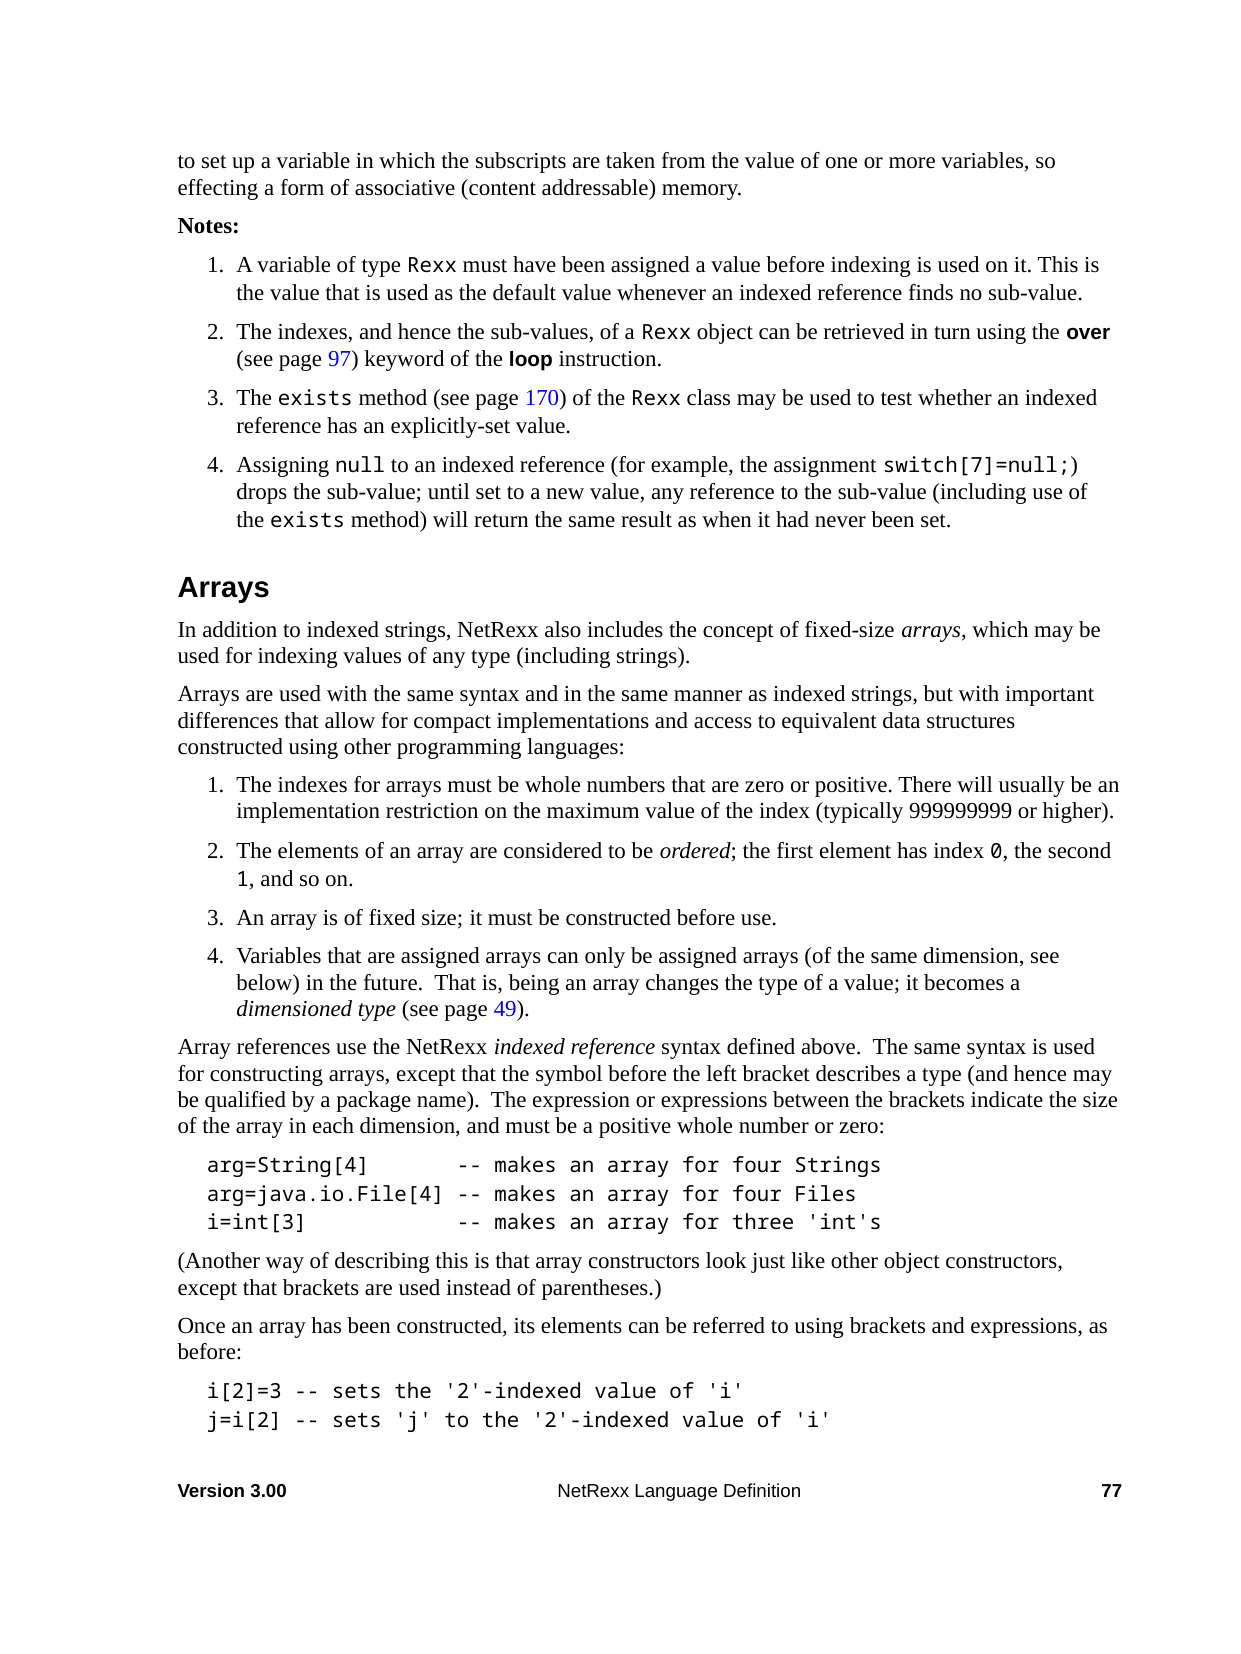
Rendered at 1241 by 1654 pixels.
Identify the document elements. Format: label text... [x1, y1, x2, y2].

list The elements of an array are considered to be ordered; the first element has index 0, the second 1, and so on. [207, 836, 1122, 893]
text Array references use the NetRexx indexed reference syntax defined above. The same syntax is used for constructing arrays, except that the symbol before the left bracket describes a type (and hence may be qualified by a package name). The expression or expressions between the brackets indicate the size of the array in each dimension, and must be a positive whole number or zero: [177, 1033, 1122, 1139]
list An array is of fixed size; it must be constructed before use. [207, 904, 1122, 931]
subtitle Arrays [177, 570, 1122, 603]
text i[2]=3 -- sets the '2'-indexed value of 'i' j=i[2] -- sets 'j' to the '2'-indexed value of 'i' [207, 1377, 1122, 1433]
text Notes: [177, 212, 1122, 238]
text Arrays are used with the same syntax and in the same manner as indexed strings, but with important differences that allow for compact implementations and access to equivalent data structures constructed using other programming languages: [177, 680, 1122, 759]
text (Another way of describing this is that array constructors look just like other object constructors, except that brackets are used instead of parentheses.) [177, 1248, 1122, 1300]
text In addition to indexed strings, NetRexx also includes the concept of fixed-size arrays, which may be used for indexing values of any type (including strings). [177, 616, 1122, 669]
list Assigning null to an indexed reference (for example, the assignment switch[7]=null;) drops the sub-value; until set to a new value, any reference to the sub-value (including use of the exists method) will return the same result as when it had never been set. [207, 450, 1122, 533]
list The indexes for arrays must be whole numbers that are zero or positive. There will usually be an implementation restriction on the maximum value of the index (typically 999999999 or higher). [207, 771, 1122, 824]
list The exists method (see page 163) of the Rexx class may be used to test whether an indexed reference has an explicitly-set value. [207, 383, 1122, 438]
text Once an array has been constructed, its elements can be referred to using brackets and expressions, as before: [177, 1312, 1122, 1365]
text to set up a variable in which the subscripts are taken from the value of one or more variables, so effecting a form of associative (content addressable) memory. [177, 148, 1122, 200]
list The indexes, and hence the sub-values, of a Rexx object can be retrieved in turn using the over (see page 95) keyword of the loop instruction. [207, 317, 1122, 372]
list Variables that are assigned arrays can only be assigned arrays (of the same dimension, see below) in the future. That is, being an array changes the type of a value; it becomes a dimensioned type (see page 47). [207, 942, 1122, 1022]
text arg=String[4] -- makes an array for four Strings arg=java.io.File[4] -- makes an array for four Files i=int[3] -- makes an array for three 'int's [207, 1151, 1122, 1236]
list A variable of type Rexx must have been assigned a value before indexing is used on it. This is the value that is used as the default value whenever an indexed reference finds no sub-value. [207, 250, 1122, 305]
